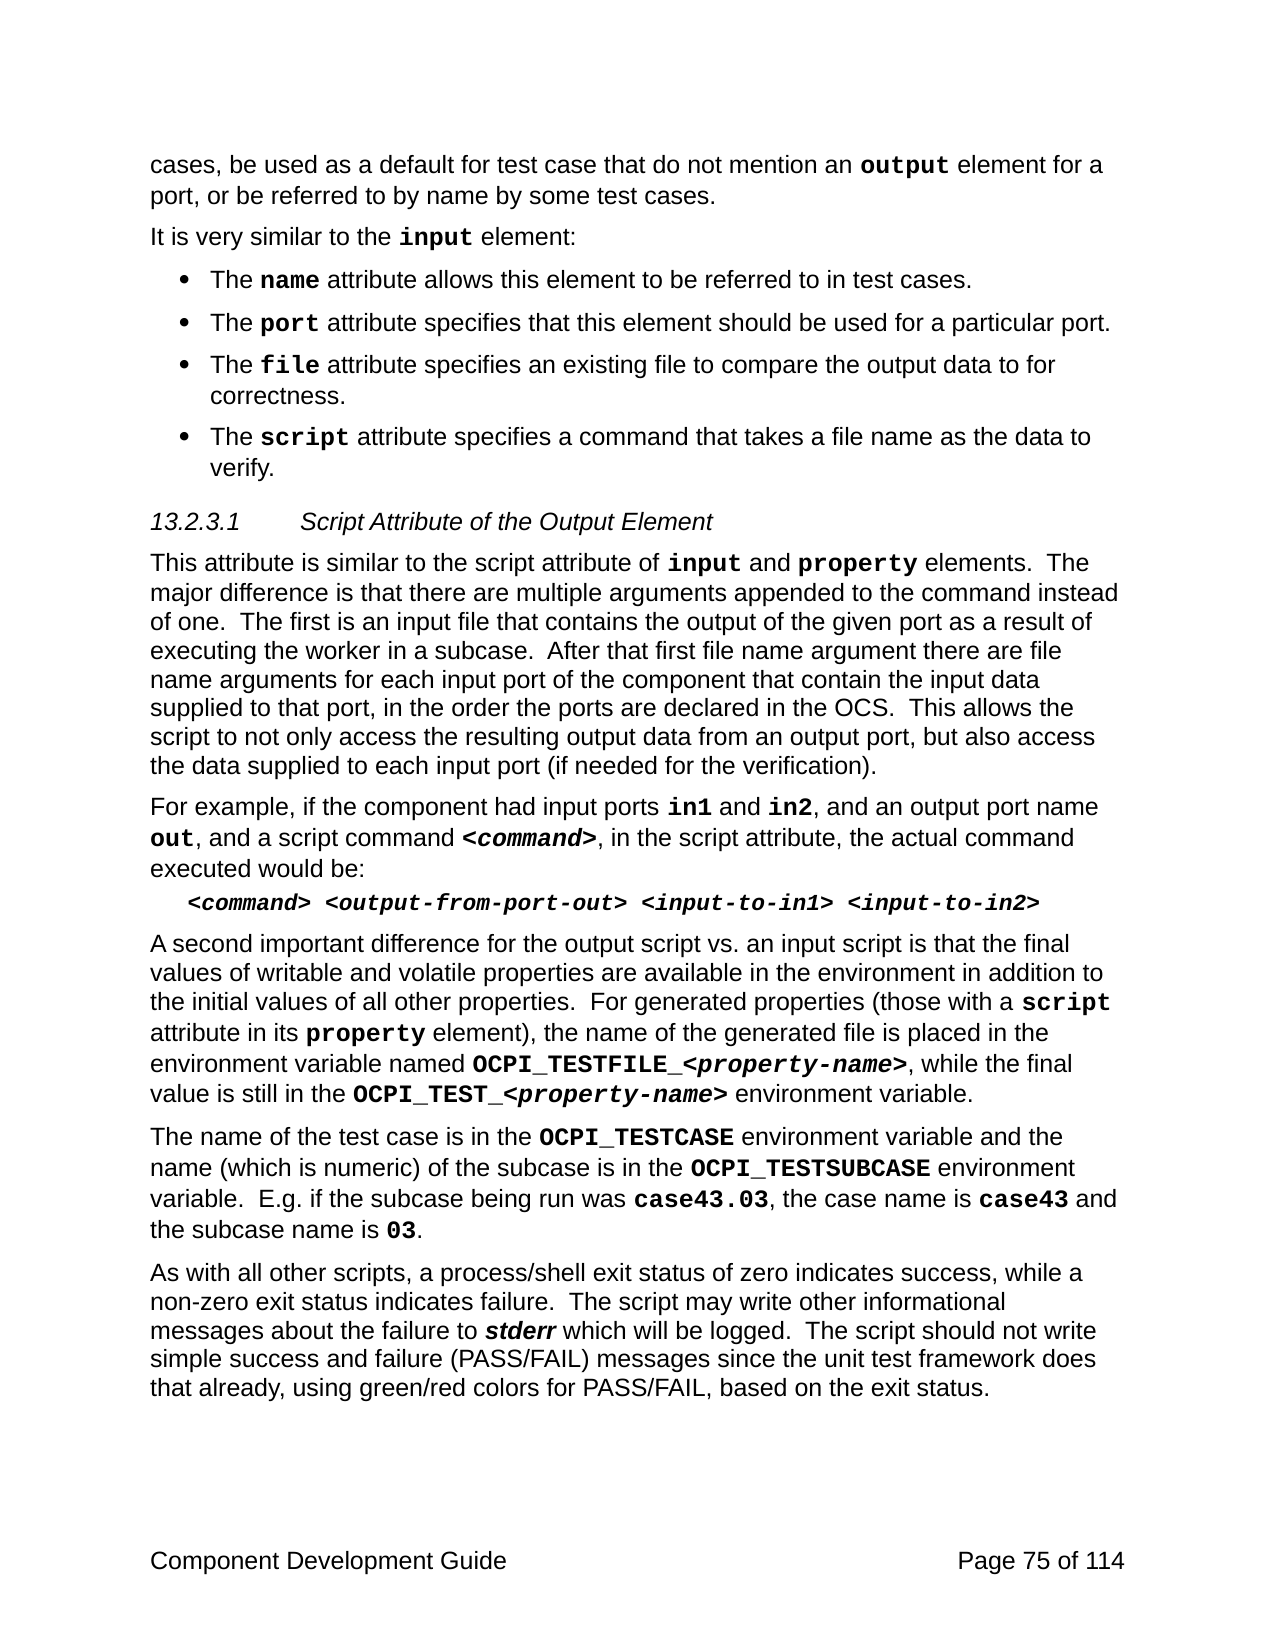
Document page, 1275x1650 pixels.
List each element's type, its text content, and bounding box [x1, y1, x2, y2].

text As with all other scripts, a process/shell exit status of zero indicates success, while a non-zero exit status indicates failure. The script may write other informational messages about the failure to stderr which will be logged. The script should not write simple success and failure (PASS/FAIL) messages since the unit test framework does that already, using green/red colors for PASS/FAIL, based on the exit status. [150, 1258, 1125, 1402]
text A second important difference for the output script vs. an input script is that the final values of writable and volatile properties are available in the environment in addition to the initial values of all other properties. For generated properties (those with a script attribute in its property element), the name of the generated file is placed in the environment variable named OCPI_TESTFILE_<property-name>, while the final value is still in the OCPI_TEST_<property-name> environment variable. [150, 929, 1125, 1110]
text For example, if the component had input ports in1 and in2, and an output port name out, and a script command <command>, in the script attribute, the actual command executed would be: [150, 792, 1125, 882]
text cases, be used as a default for test case that do not mention an output element for a port, or be referred to by name by some test cases. [150, 150, 1125, 210]
list The file attribute specifies an existing file to compare the output data to for correctness. [180, 350, 1125, 410]
list The script attribute specifies a command that takes a file name as the data to verify. [180, 422, 1125, 482]
text It is very similar to the input element: [150, 222, 1125, 253]
subtitle Script Attribute of the Output Element [150, 507, 1125, 536]
list The port attribute specifies that this element should be used for a particular port. [180, 307, 1125, 338]
list The name attribute allows this element to be referred to in test cases. [180, 264, 1125, 296]
text This attribute is similar to the script attribute of input and property elements. The major difference is that there are multiple arguments appended to the command instead of one. The first is an input file that contains the output of the given port as a result of executing the worker in a subcase. After that first file name argument there are file name arguments for each input port of the component that contain the input data supplied to that port, in the order the ports are declared in the OCS. This allows the script to not only access the resulting output data from an output port, but also access the data supplied to each input port (if needed for the verification). [150, 547, 1125, 780]
text <command> <output-from-port-out> <input-to-in1> <input-to-in2> [187, 891, 1125, 917]
text The name of the test case is in the OCPI_TESTCASE environment variable and the name (which is numeric) of the subcase is in the OCPI_TESTSUBCASE environment variable. E.g. if the subcase being run was case43.03, the case name is case43 and the subcase name is 03. [150, 1122, 1125, 1246]
